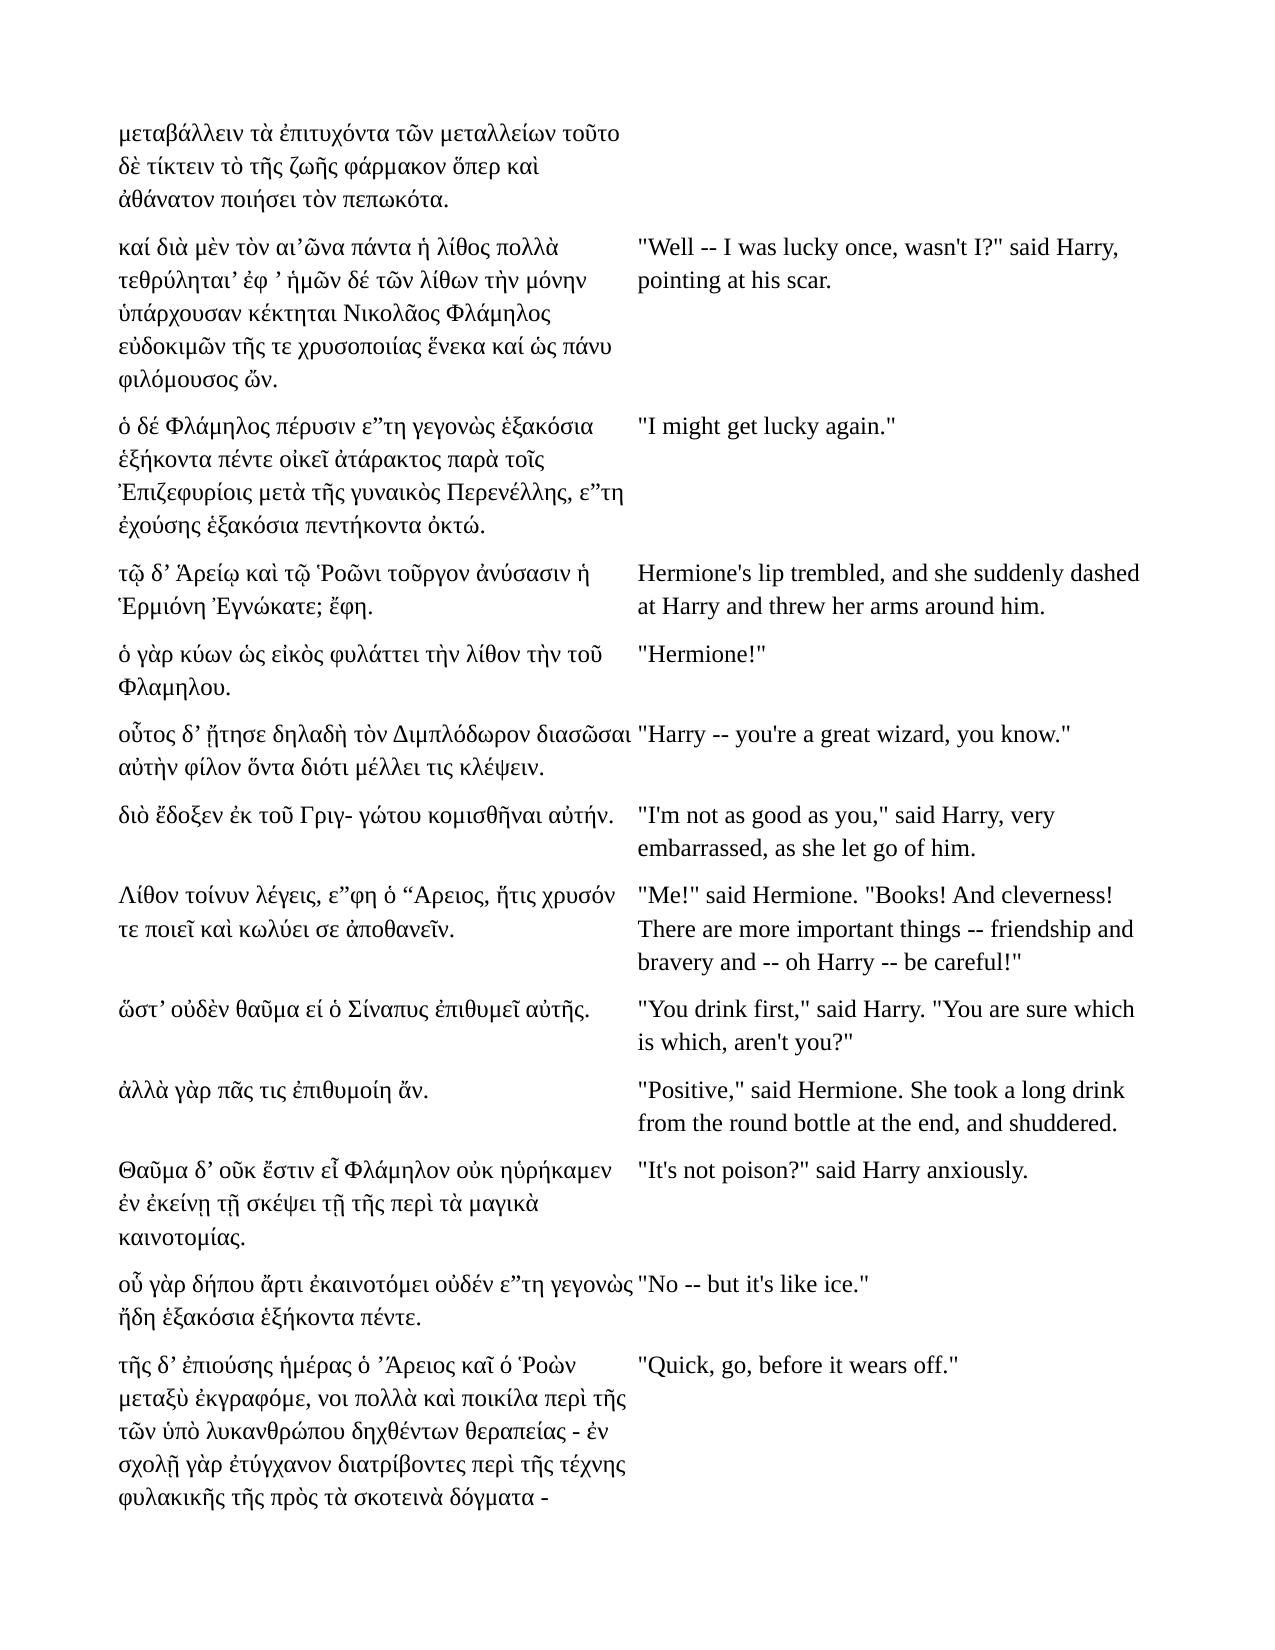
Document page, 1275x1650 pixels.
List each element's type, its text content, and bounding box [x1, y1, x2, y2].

table_cell ὁ δέ Φλάμηλος πέρυσιν ε”τη γεγονὼς ἑξακόσια ἑξήκοντα πέντε οἰκεῖ ἀτάρακτος παρὰ τοῖς Ἐπιζεφυρίοις μετὰ τῆς γυναικὸς Περενέλλης, ε”τη ἐχούσης ἑξακόσια πεντήκοντα ὀκτώ. [118, 411, 637, 558]
table_cell "Me!" said Hermione. "Books! And cleverness! There are more important things -- friendship and bravery and -- oh Harry -- be careful!" [638, 881, 1157, 994]
table_cell Hermione's lip trembled, and she suddenly dashed at Harry and threw her arms around him. [638, 558, 1157, 639]
table_cell τῷ δ’ Ἁρείῳ καὶ τῷ Ῥοῶνι τοῦργον ἀνύσασιν ἡ Ἑρμιόνη Ἐγνώκατε; ἔφη. [118, 558, 637, 639]
table_cell "Hermione!" [638, 639, 1157, 719]
table_cell καί διὰ μὲν τὸν αι’ῶνα πάντα ἡ λίθος πολλὰ τεθρύληται’ ἐφ ’ ἡμῶν δέ τῶν λίθων τὴν μόνην ὑπάρχουσαν κέκτηται Νικολᾶος Φλάμηλος εὐδοκιμῶν τῆς τε χρυσοποιίας ἕνεκα καί ὡς πάνυ φιλόμουσος ὤν. [118, 232, 637, 411]
table_cell "Harry -- you're a great wizard, you know." [638, 719, 1157, 800]
table_cell "Well -- I was lucky once, wasn't I?" said Harry, pointing at his scar. [638, 232, 1157, 411]
table_cell ὁ γὰρ κύων ὡς εἰκὸς φυλάττει τὴν λίθον τὴν τοῦ Φλαμηλου. [118, 639, 637, 719]
table_cell "It's not poison?" said Harry anxiously. [638, 1156, 1157, 1269]
table_cell [638, 118, 1157, 232]
table_cell "Quick, go, before it wears off." [638, 1350, 1157, 1511]
table_cell "No -- but it's like ice." [638, 1269, 1157, 1350]
table_cell "You drink first," said Harry. "You are sure which is which, aren't you?" [638, 994, 1157, 1075]
table_cell "I'm not as good as you," said Harry, very embarrassed, as she let go of him. [638, 800, 1157, 881]
table_cell ἀλλὰ γὰρ πᾶς τις ἐπιθυμοίη ἄν. [118, 1075, 637, 1156]
table_cell διὸ ἔδοξεν ἐκ τοῦ Γριγ- γώτου κομισθῆναι αὐτήν. [118, 800, 637, 881]
table_cell ὥστ’ οὐδὲν θαῦμα εί ὁ Σίναπυς ἐπιθυμεῖ αὐτῆς. [118, 994, 637, 1075]
table_cell οὗτος δ’ ᾔτησε δηλαδὴ τὸν Διμπλόδωρον διασῶσαι αὐτὴν φίλον ὅντα διότι μέλλει τις κλέψειν. [118, 719, 637, 800]
table_cell Θαῦμα δ’ οῦκ ἔστιν εἶ Φλάμηλον οὐκ ηὑρήκαμεν ἐν ἐκείνῃ τῇ σκέψει τῇ τῆς περὶ τὰ μαγικὰ καινοτομίας. [118, 1156, 637, 1269]
table_cell "I might get lucky again." [638, 411, 1157, 558]
table_cell "Positive," said Hermione. She took a long drink from the round bottle at the end, and shuddered. [638, 1075, 1157, 1156]
table_cell μεταβάλλειν τὰ ἐπιτυχόντα τῶν μεταλλείων τοῦτο δὲ τίκτειν τὸ τῆς ζωῆς φάρμακον ὅπερ καὶ ἀθάνατον ποιήσει τὸν πεπωκότα. [118, 118, 637, 232]
table_cell οὗ γὰρ δήπου ἄρτι ἐκαινοτόμει οὐδέν ε”τη γεγονὼς ἤδη ἑξακόσια ἑξήκοντα πέντε. [118, 1269, 637, 1350]
table_cell Λίθον τοίνυν λέγεις, ε”φη ὁ “Αρειος, ἥτις χρυσόν τε ποιεῖ καὶ κωλύει σε ἀποθανεῖν. [118, 881, 637, 994]
table_cell τῆς δ’ ἐπιούσης ἡμέρας ὁ ’Άρειος καῖ ό Ῥοὼν μεταξὺ ἐκγραφόμε, νοι πολλὰ καὶ ποικίλα περὶ τῆς τῶν ὑπὸ λυκανθρώπου δηχθέντων θεραπείας - ἐν σχολῇ γὰρ ἐτύγχανον διατρίβοντες περὶ τῆς τέχνης φυλακικῆς τῆς πρὸς τὰ σκοτεινὰ δόγματα [118, 1350, 637, 1511]
